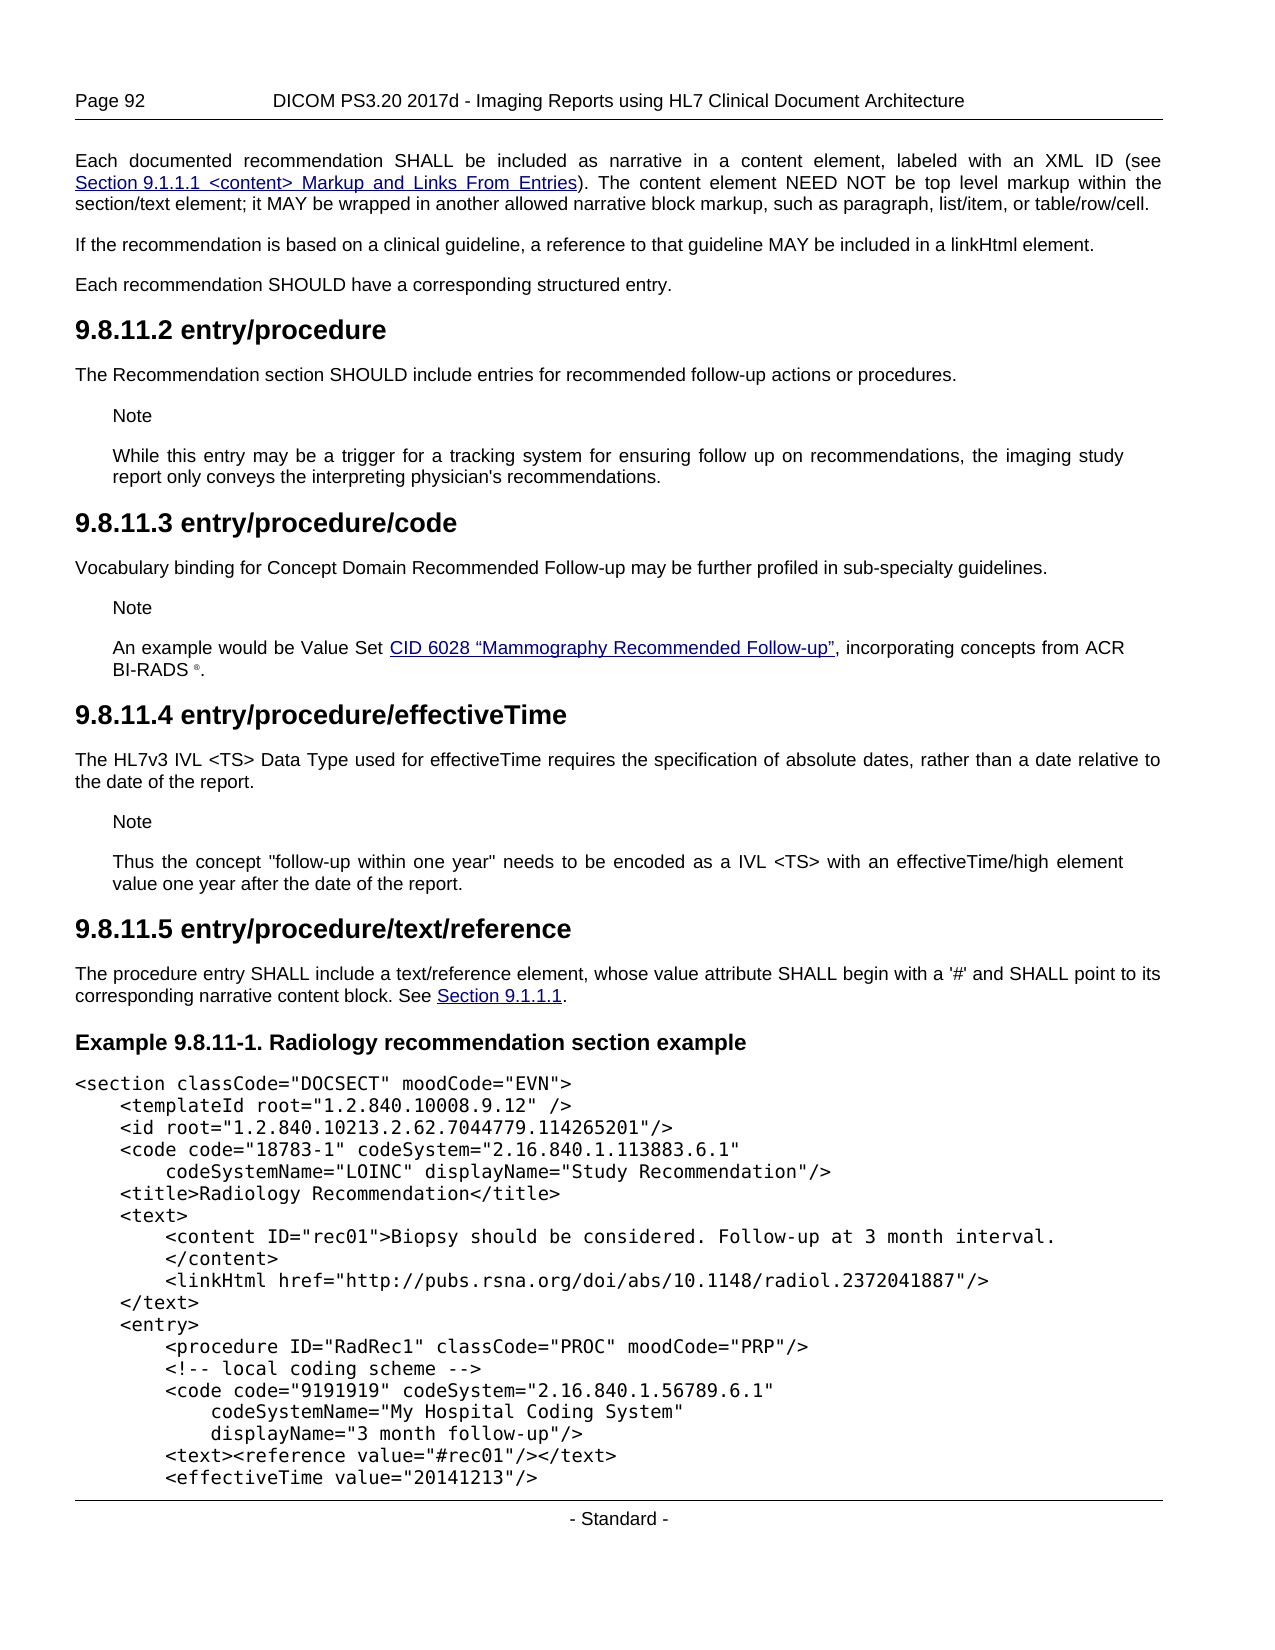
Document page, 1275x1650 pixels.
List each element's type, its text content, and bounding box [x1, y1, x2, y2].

text 9.8.11.4 entry/procedure/effectiveTime [75, 699, 1162, 730]
text Note [112, 597, 1125, 618]
text <section classCode="DOCSECT" moodCode="EVN"> <templateId root="1.2.840.10008.9.12" /> <id root="1.2.840.10213.2.62.7044779.114265201"/> <code code="18783-1" codeSystem="2.16.840.1.113883.6.1" codeSystemName="LOINC" displayName="Study Recommendation"/> <title>Radiology Recommendation</title> <text> <content ID="rec01">Biopsy should be considered. Follow-up at 3 month interval. </content> <linkHtml href="http://pubs.rsna.org/doi/abs/10.1148/radiol.2372041887"/> </text> <entry> <procedure ID="RadRec1" classCode="PROC" moodCode="PRP"/> <!-- local coding scheme --> <code code="9191919" codeSystem="2.16.840.1.56789.6.1" codeSystemName="My Hospital Coding System" displayName="3 month follow-up"/> <text><reference value="#rec01"/></text> <effectiveTime value="20141213"/> [75, 1073, 1162, 1489]
text Note [112, 404, 1125, 426]
text An example would be Value Set CID 6028 “Mammography Recommended Follow-up”, incorporating concepts from ACR BI-RADS ®. [112, 637, 1125, 680]
text While this entry may be a trigger for a tracking system for ensuring follow up on recommendations, the imaging study report only conveys the interpreting physician's recommendations. [112, 445, 1125, 488]
text Each recommendation SHOULD have a corresponding structured entry. [75, 274, 1162, 295]
text Note [112, 811, 1125, 832]
text Example 9.8.11-1. Radiology recommendation section example [75, 1029, 1162, 1054]
text The procedure entry SHALL include a text/reference element, whose value attribute SHALL begin with a '#' and SHALL point to its corresponding narrative content block. See Section 9.1.1.1. [75, 963, 1162, 1006]
text The Recommendation section SHOULD include entries for recommended follow-up actions or procedures. [75, 364, 1162, 386]
text The HL7v3 IVL <TS> Data Type used for effectiveTime requires the specification of absolute dates, rather than a date relative to the date of the report. [75, 749, 1162, 792]
text If the recommendation is based on a clinical guideline, a reference to that guideline MAY be included in a linkHtml element. [75, 233, 1162, 255]
text 9.8.11.2 entry/procedure [75, 314, 1162, 345]
text Thus the concept "follow-up within one year" needs to be encoded as a IVL <TS> with an effectiveTime/high element value one year after the date of the report. [112, 851, 1125, 894]
text Vocabulary binding for Concept Domain Recommended Follow-up may be further profiled in sub-specialty guidelines. [75, 557, 1162, 578]
text Each documented recommendation SHALL be included as narrative in a content element, labeled with an XML ID (see Section 9.1.1.1 <content> Markup and Links From Entries). The content element NEED NOT be top level markup within the section/text element; it MAY be wrapped in another allowed narrative block markup, such as paragraph, list/item, or table/row/cell. [75, 150, 1162, 215]
text 9.8.11.5 entry/procedure/text/reference [75, 913, 1162, 944]
text 9.8.11.3 entry/procedure/code [75, 507, 1162, 538]
